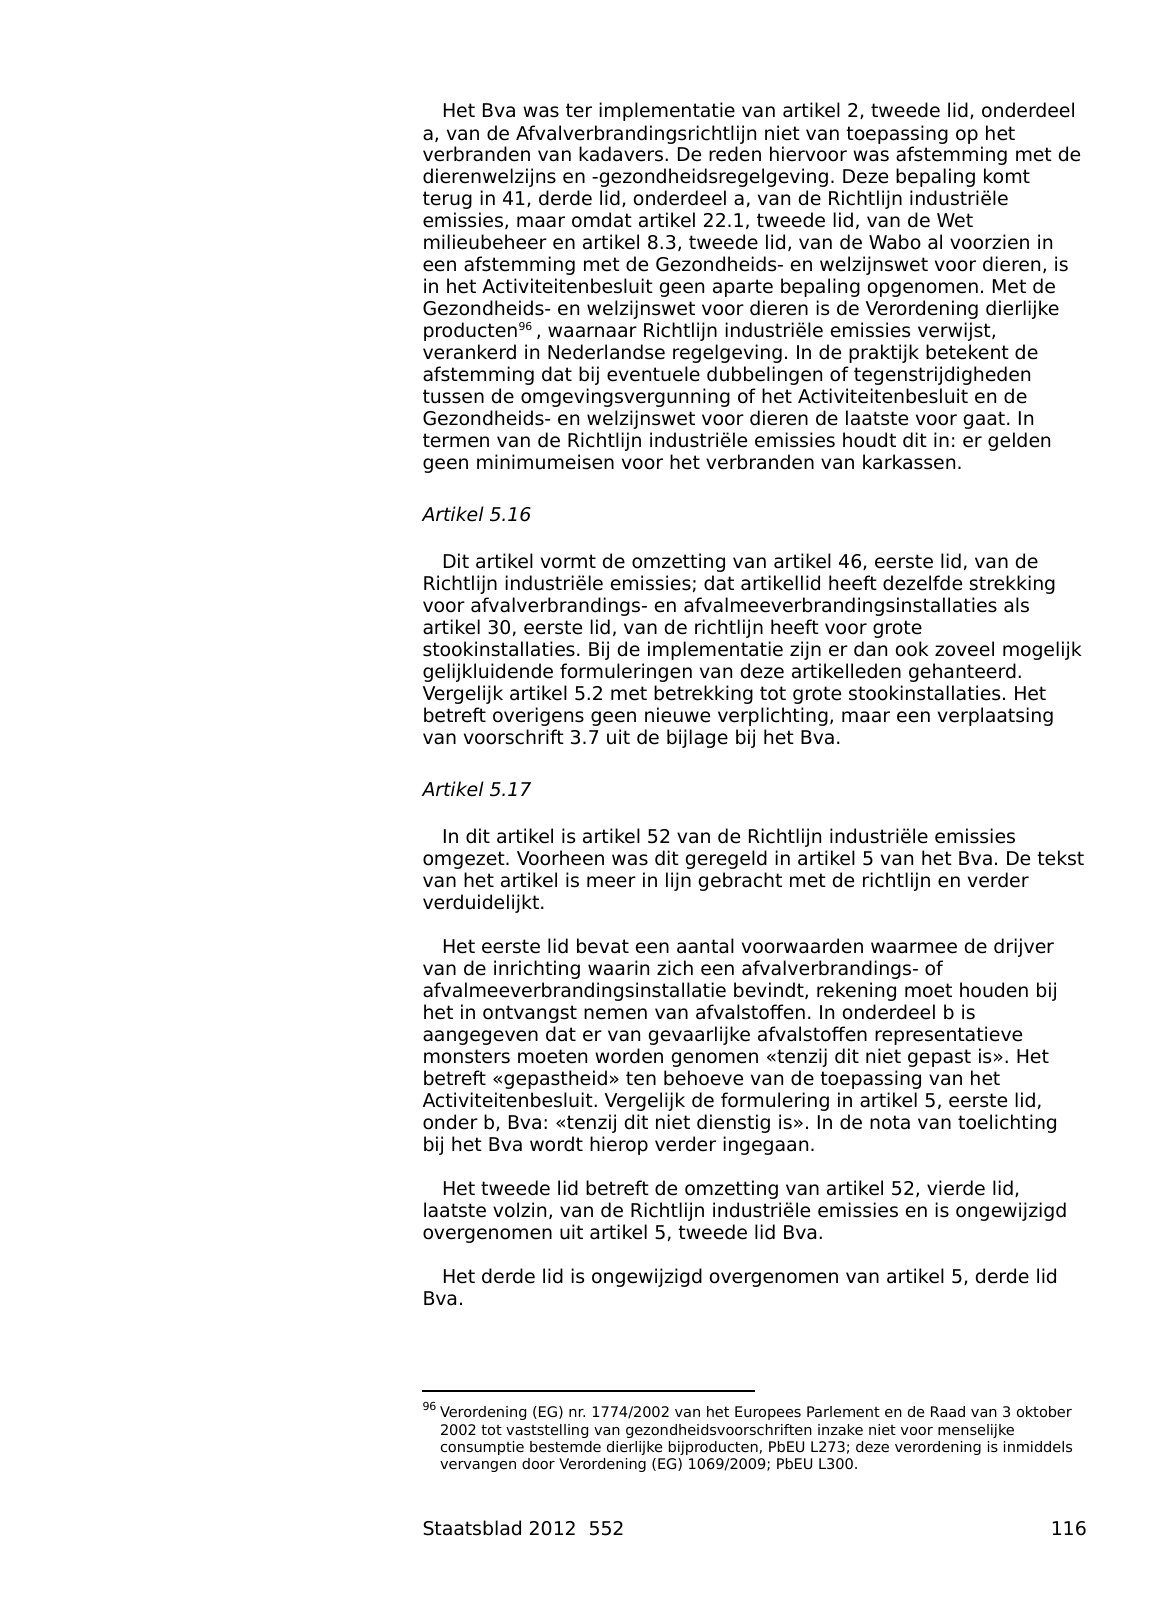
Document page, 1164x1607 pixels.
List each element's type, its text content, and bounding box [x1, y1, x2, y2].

subtitle Artikel 5.17 [422, 779, 1087, 801]
text Het eerste lid bevat een aantal voorwaarden waarmee de drijver van de inrichting waarin zich een afvalverbrandings- of afvalmeeverbrandingsinstallatie bevindt, rekening moet houden bij het in ontvangst nemen van afvalstoffen. In onderdeel b is aangegeven dat er van gevaarlijke afvalstoffen representatieve monsters moeten worden genomen «tenzij dit niet gepast is». Het betreft «gepastheid» ten behoeve van de toepassing van het Activiteitenbesluit. Vergelijk de formulering in artikel 5, eerste lid, onder b, Bva: «tenzij dit niet dienstig is». In de nota van toelichting bij het Bva wordt hierop verder ingegaan. [422, 936, 1087, 1156]
text Het Bva was ter implementatie van artikel 2, tweede lid, onderdeel a, van de Afvalverbrandingsrichtlijn niet van toepassing op het verbranden van kadavers. De reden hiervoor was afstemming met de dierenwelzijns en -gezondheidsregelgeving. Deze bepaling komt terug in 41, derde lid, onderdeel a, van de Richtlijn industriële emissies, maar omdat artikel 22.1, tweede lid, van de Wet milieubeheer en artikel 8.3, tweede lid, van de Wabo al voorzien in een afstemming met de Gezondheids- en welzijnswet voor dieren, is in het Activiteitenbesluit geen aparte bepaling opgenomen. Met de Gezondheids- en welzijnswet voor dieren is de Verordening dierlijke producten, waarnaar Richtlijn industriële emissies verwijst, verankerd in Nederlandse regelgeving. In de praktijk betekent de afstemming dat bij eventuele dubbelingen of tegenstrijdigheden tussen de omgevingsvergunning of het Activiteitenbesluit en de Gezondheids- en welzijnswet voor dieren de laatste voor gaat. In termen van de Richtlijn industriële emissies houdt dit in: er gelden geen minimumeisen voor het verbranden van karkassen. [422, 100, 1087, 474]
text Verordening (EG) nr. 1774/2002 van het Europees Parlement en de Raad van 3 oktober 2002 tot vaststelling van gezondheidsvoorschriften inzake niet voor menselijke consumptie bestemde dierlijke bijproducten, PbEU L273; deze verordening is inmiddels vervangen door Verordening (EG) 1069/2009; PbEU L300. [422, 1400, 1087, 1473]
text Het derde lid is ongewijzigd overgenomen van artikel 5, derde lid Bva. [422, 1266, 1087, 1310]
text In dit artikel is artikel 52 van de Richtlijn industriële emissies omgezet. Voorheen was dit geregeld in artikel 5 van het Bva. De tekst van het artikel is meer in lijn gebracht met de richtlijn en verder verduidelijkt. [422, 826, 1087, 914]
subtitle Artikel 5.16 [422, 504, 1087, 526]
text Het tweede lid betreft de omzetting van artikel 52, vierde lid, laatste volzin, van de Richtlijn industriële emissies en is ongewijzigd overgenomen uit artikel 5, tweede lid Bva. [422, 1178, 1087, 1244]
text Dit artikel vormt de omzetting van artikel 46, eerste lid, van de Richtlijn industriële emissies; dat artikellid heeft dezelfde strekking voor afvalverbrandings- en afvalmeeverbrandingsinstallaties als artikel 30, eerste lid, van de richtlijn heeft voor grote stookinstallaties. Bij de implementatie zijn er dan ook zoveel mogelijk gelijkluidende formuleringen van deze artikelleden gehanteerd. Vergelijk artikel 5.2 met betrekking tot grote stookinstallaties. Het betreft overigens geen nieuwe verplichting, maar een verplaatsing van voorschrift 3.7 uit de bijlage bij het Bva. [422, 551, 1087, 749]
